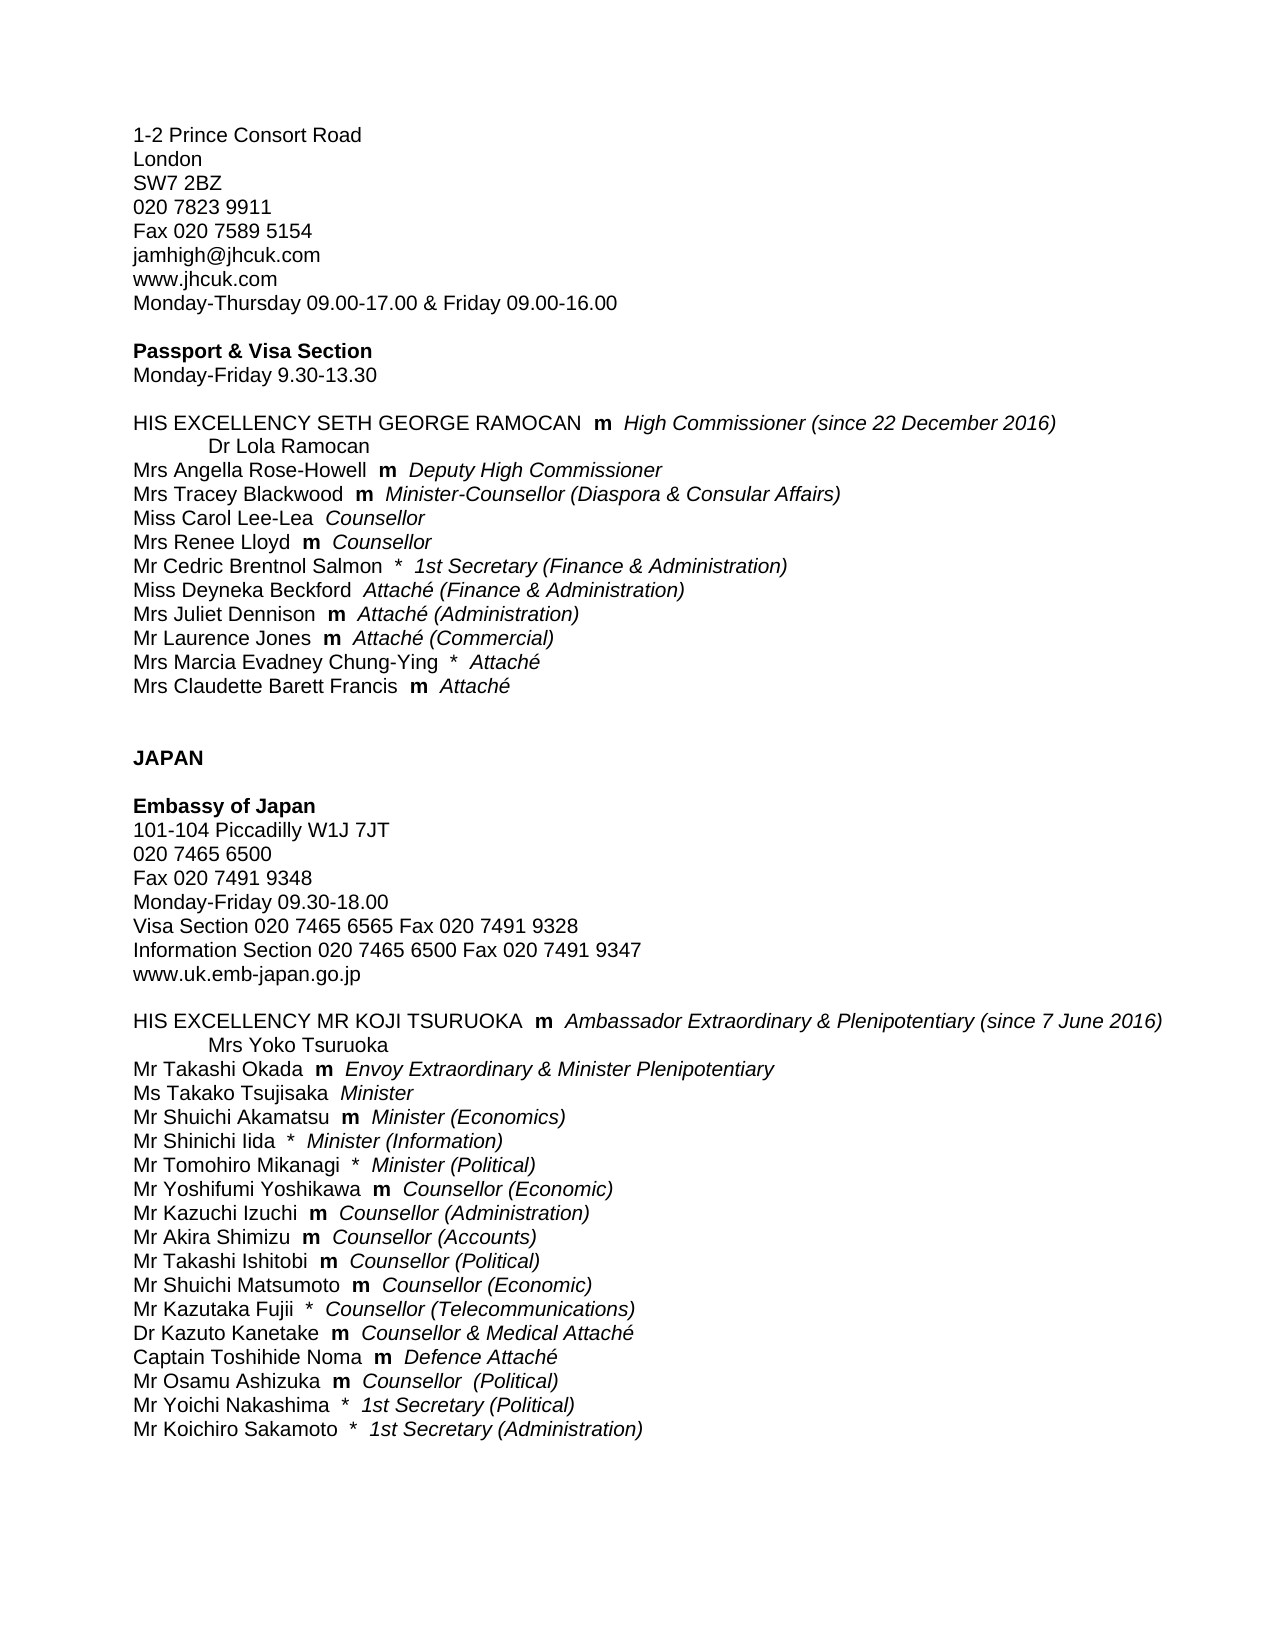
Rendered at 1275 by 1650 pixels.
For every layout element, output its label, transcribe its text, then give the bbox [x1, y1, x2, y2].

text 020 7465 6500 [133, 842, 1181, 866]
text jamhigh@jhcuk.com [133, 243, 1181, 267]
text Mr Shuichi Matsumoto m Counsellor (Economic) [133, 1273, 1181, 1297]
text Ms Takako Tsujisaka Minister [133, 1081, 1181, 1105]
text Mr Tomohiro Mikanagi * Minister (Political) [133, 1153, 1181, 1177]
text 101-104 Piccadilly W1J 7JT [133, 818, 1181, 842]
text HIS EXCELLENCY MR KOJI TSURUOKA m Ambassador Extraordinary & Plenipotentiary (since 7 June 2016) [133, 1009, 1181, 1033]
text www.uk.emb-japan.go.jp [133, 961, 1181, 985]
text 1-2 Prince Consort Road [133, 123, 1181, 147]
text Mr Takashi Okada m Envoy Extraordinary & Minister Plenipotentiary [133, 1057, 1181, 1081]
text Mrs Yoko Tsuruoka [133, 1033, 1181, 1057]
text London [133, 147, 1181, 171]
text Mr Kazutaka Fujii * Counsellor (Telecommunications) [133, 1297, 1181, 1321]
text Fax 020 7491 9348 [133, 866, 1181, 889]
text Information Section 020 7465 6500 Fax 020 7491 9347 [133, 937, 1181, 961]
text Miss Deyneka Beckford Attaché (Finance & Administration) [133, 578, 1181, 602]
text Dr Lola Ramocan [133, 434, 1181, 458]
text Mr Cedric Brentnol Salmon * 1st Secretary (Finance & Administration) [133, 554, 1181, 578]
text Mr Yoshifumi Yoshikawa m Counsellor (Economic) [133, 1177, 1181, 1201]
text Monday-Friday 9.30-13.30 [133, 362, 1181, 386]
text Mr Kazuchi Izuchi m Counsellor (Administration) [133, 1201, 1181, 1225]
text Mrs Renee Lloyd m Counsellor [133, 530, 1181, 554]
text Mrs Claudette Barett Francis m Attaché [133, 674, 1181, 698]
text HIS EXCELLENCY SETH GEORGE RAMOCAN m High Commissioner (since 22 December 2016) [133, 410, 1181, 434]
text Mr Koichiro Sakamoto * 1st Secretary (Administration) [133, 1417, 1181, 1441]
text Monday-Friday 09.30-18.00 [133, 889, 1181, 913]
text Mrs Marcia Evadney Chung-Ying * Attaché [133, 650, 1181, 674]
text Visa Section 020 7465 6565 Fax 020 7491 9328 [133, 913, 1181, 937]
text Mr Akira Shimizu m Counsellor (Accounts) [133, 1225, 1181, 1249]
text Captain Toshihide Noma m Defence Attaché [133, 1345, 1181, 1369]
text Mr Shuichi Akamatsu m Minister (Economics) [133, 1105, 1181, 1129]
text Mrs Angella Rose-Howell m Deputy High Commissioner [133, 458, 1181, 482]
text www.jhcuk.com [133, 267, 1181, 291]
text Mr Osamu Ashizuka m Counsellor (Political) [133, 1369, 1181, 1393]
text JAPAN [133, 746, 1181, 770]
text Mr Yoichi Nakashima * 1st Secretary (Political) [133, 1393, 1181, 1417]
text Mr Takashi Ishitobi m Counsellor (Political) [133, 1249, 1181, 1273]
text Embassy of Japan [133, 794, 1181, 818]
text Monday-Thursday 09.00-17.00 & Friday 09.00-16.00 [133, 291, 1181, 314]
text Mrs Tracey Blackwood m Minister-Counsellor (Diaspora & Consular Affairs) [133, 482, 1181, 506]
text Mr Shinichi Iida * Minister (Information) [133, 1129, 1181, 1153]
text Mr Laurence Jones m Attaché (Commercial) [133, 626, 1181, 650]
text Mrs Juliet Dennison m Attaché (Administration) [133, 602, 1181, 626]
text 020 7823 9911 [133, 195, 1181, 219]
text Fax 020 7589 5154 [133, 219, 1181, 243]
subtitle Passport & Visa Section [133, 338, 1181, 362]
text Dr Kazuto Kanetake m Counsellor & Medical Attaché [133, 1321, 1181, 1345]
text Miss Carol Lee-Lea Counsellor [133, 506, 1181, 530]
text SW7 2BZ [133, 171, 1181, 195]
